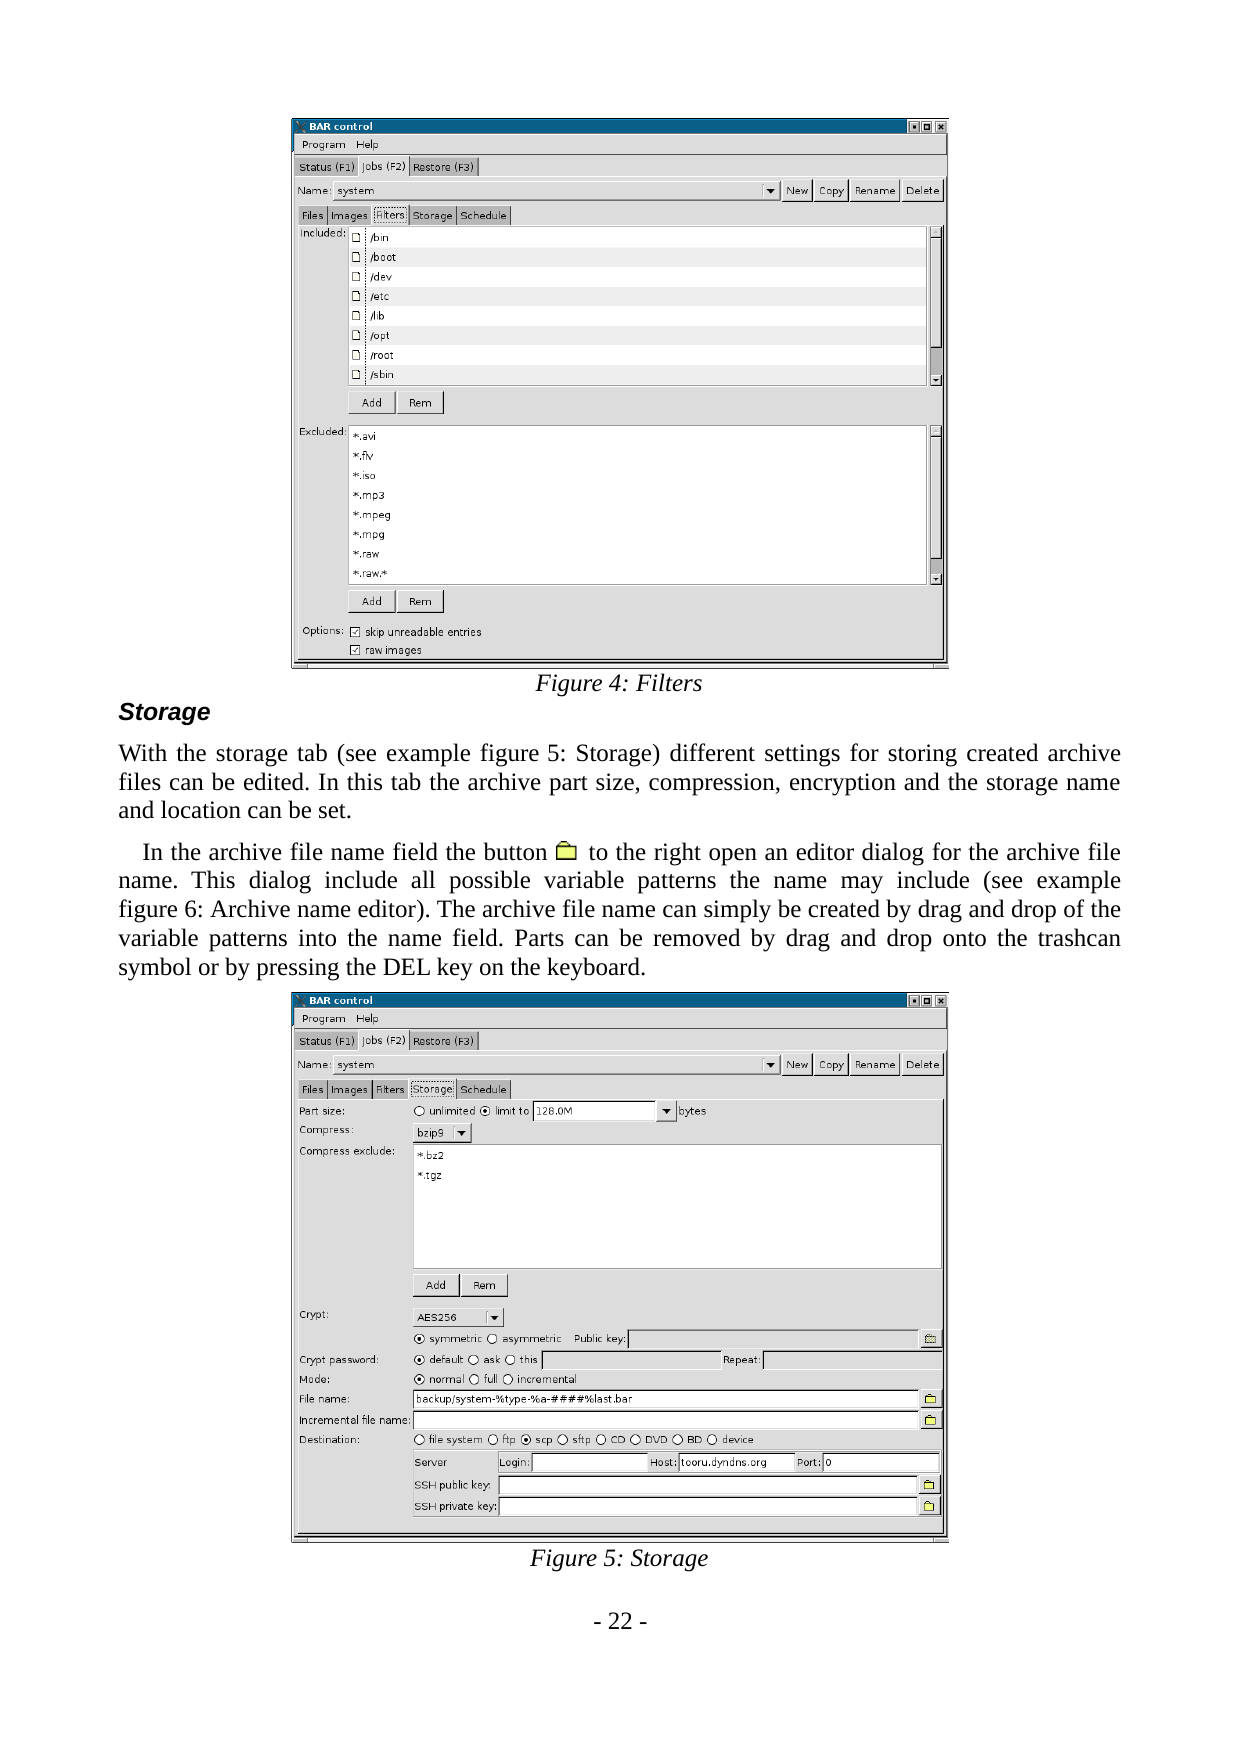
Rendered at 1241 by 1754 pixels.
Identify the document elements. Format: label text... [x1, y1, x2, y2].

text Figure 5: Storage [291, 1543, 949, 1572]
picture [556, 841, 582, 860]
picture [291, 118, 949, 669]
text In the archive file name field the button to the right open an editor dialog for the archive file name. This dialog include all possible variable patterns the name may include (see example figure 6: Archive name editor). The archive file name can simply be created by drag and drop of the variable patterns into the name field. Parts can be removed by drag and drop onto the trashcan symbol or by pressing the DEL key on the keyboard. [118, 837, 1122, 980]
picture [291, 992, 949, 1543]
text With the storage tab (see example figure 5: Storage) different settings for storing created archive files can be edited. In this tab the archive part size, compression, encryption and the storage name and location can be set. [118, 738, 1122, 824]
subtitle Storage [118, 669, 1122, 725]
text Figure 4: Filters [291, 669, 949, 697]
